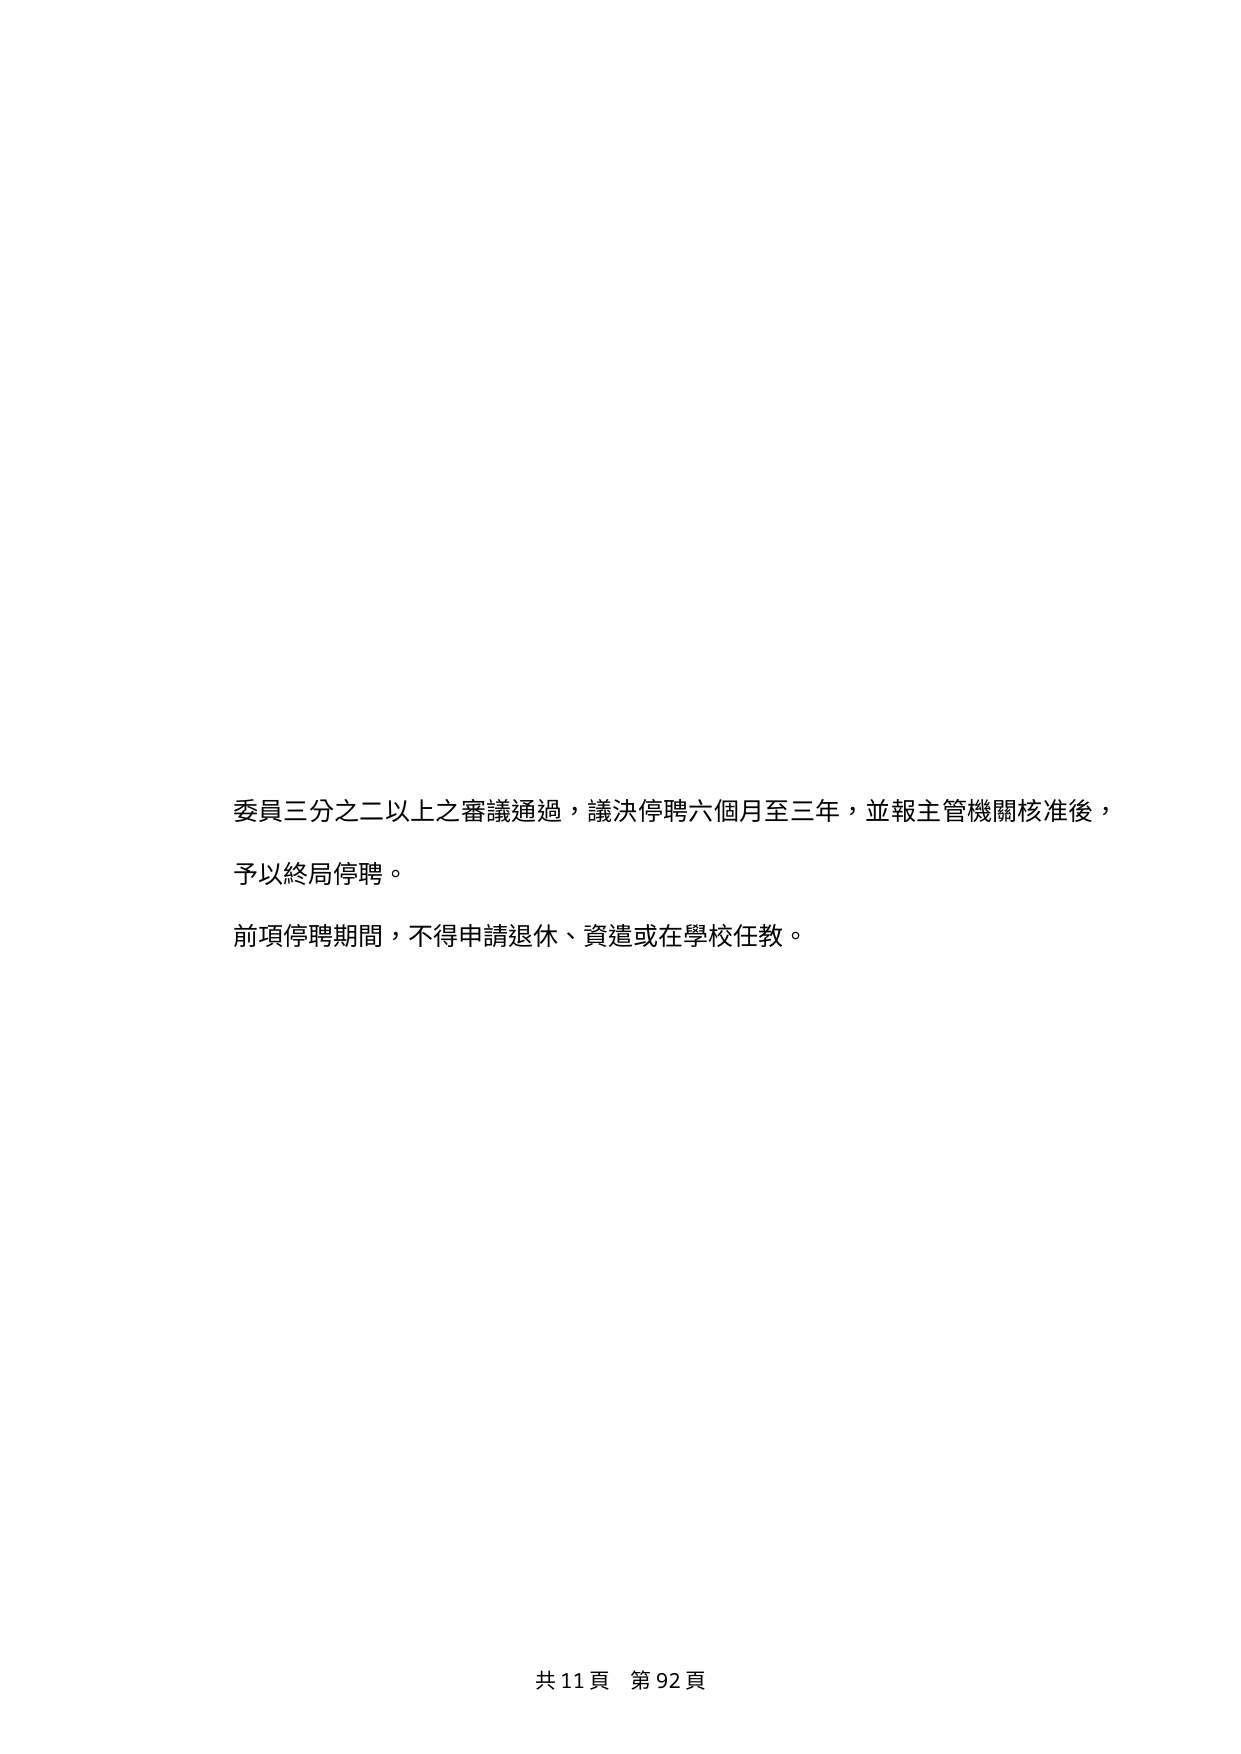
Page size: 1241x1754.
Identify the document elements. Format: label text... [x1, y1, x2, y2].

text 委員三分之二以上之審議通過，議決停聘六個月至三年，並報主管機關核准後，予以終局停聘。 [118, 768, 1122, 893]
text 前項停聘期間，不得申請退休、資遣或在學校任教。 [118, 893, 1122, 956]
